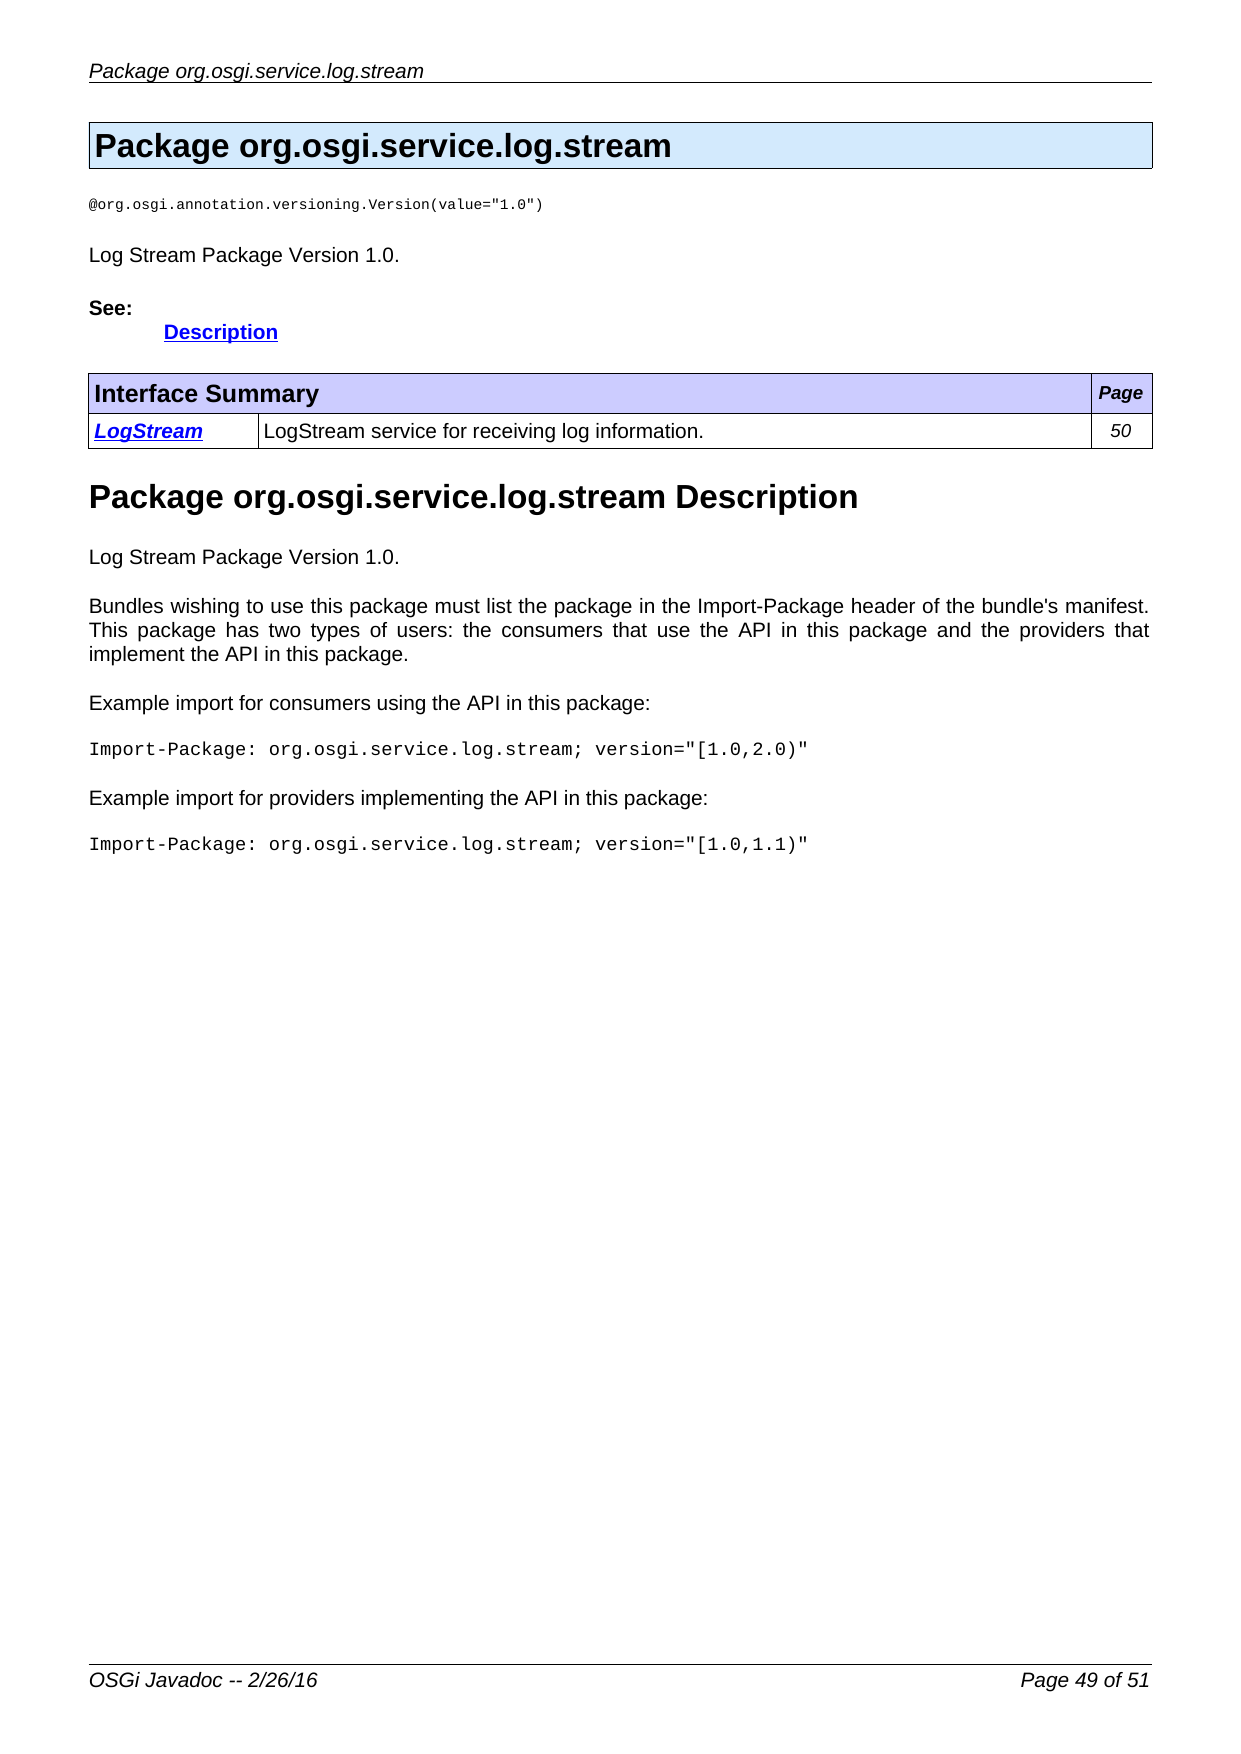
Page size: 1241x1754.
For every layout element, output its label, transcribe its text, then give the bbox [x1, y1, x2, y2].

text Log Stream Package Version 1.0. [88, 243, 1152, 267]
text Log Stream Package Version 1.0. [88, 545, 1152, 569]
text Package org.osgi.service.log.stream Description [88, 478, 1152, 516]
table_cell LogStream [89, 414, 258, 448]
table_header Interface Summary [89, 374, 1091, 413]
text Import-Package: org.osgi.service.log.stream; version="[1.0,1.1)" [88, 835, 1152, 856]
text Bundles wishing to use this package must list the package in the Import-Package header of the bundle's manifest. This package has two types of users: the consumers that use the API in this package and the providers that implement the API in this package. [88, 594, 1152, 666]
table_cell LogStream service for receiving log information. [259, 414, 1091, 448]
text Example import for consumers using the API in this package: [88, 691, 1152, 715]
table_cell 47 [1092, 414, 1152, 448]
text Description [163, 320, 1152, 344]
text @org.osgi.annotation.versioning.Version(value="1.0") [88, 197, 1152, 213]
text Import-Package: org.osgi.service.log.stream; version="[1.0,2.0)" [88, 740, 1152, 761]
text Example import for providers implementing the API in this package: [88, 786, 1152, 810]
text See: [88, 296, 1152, 320]
table_header Page [1092, 374, 1152, 413]
subtitle Package org.osgi.service.log.stream [90, 123, 1152, 168]
